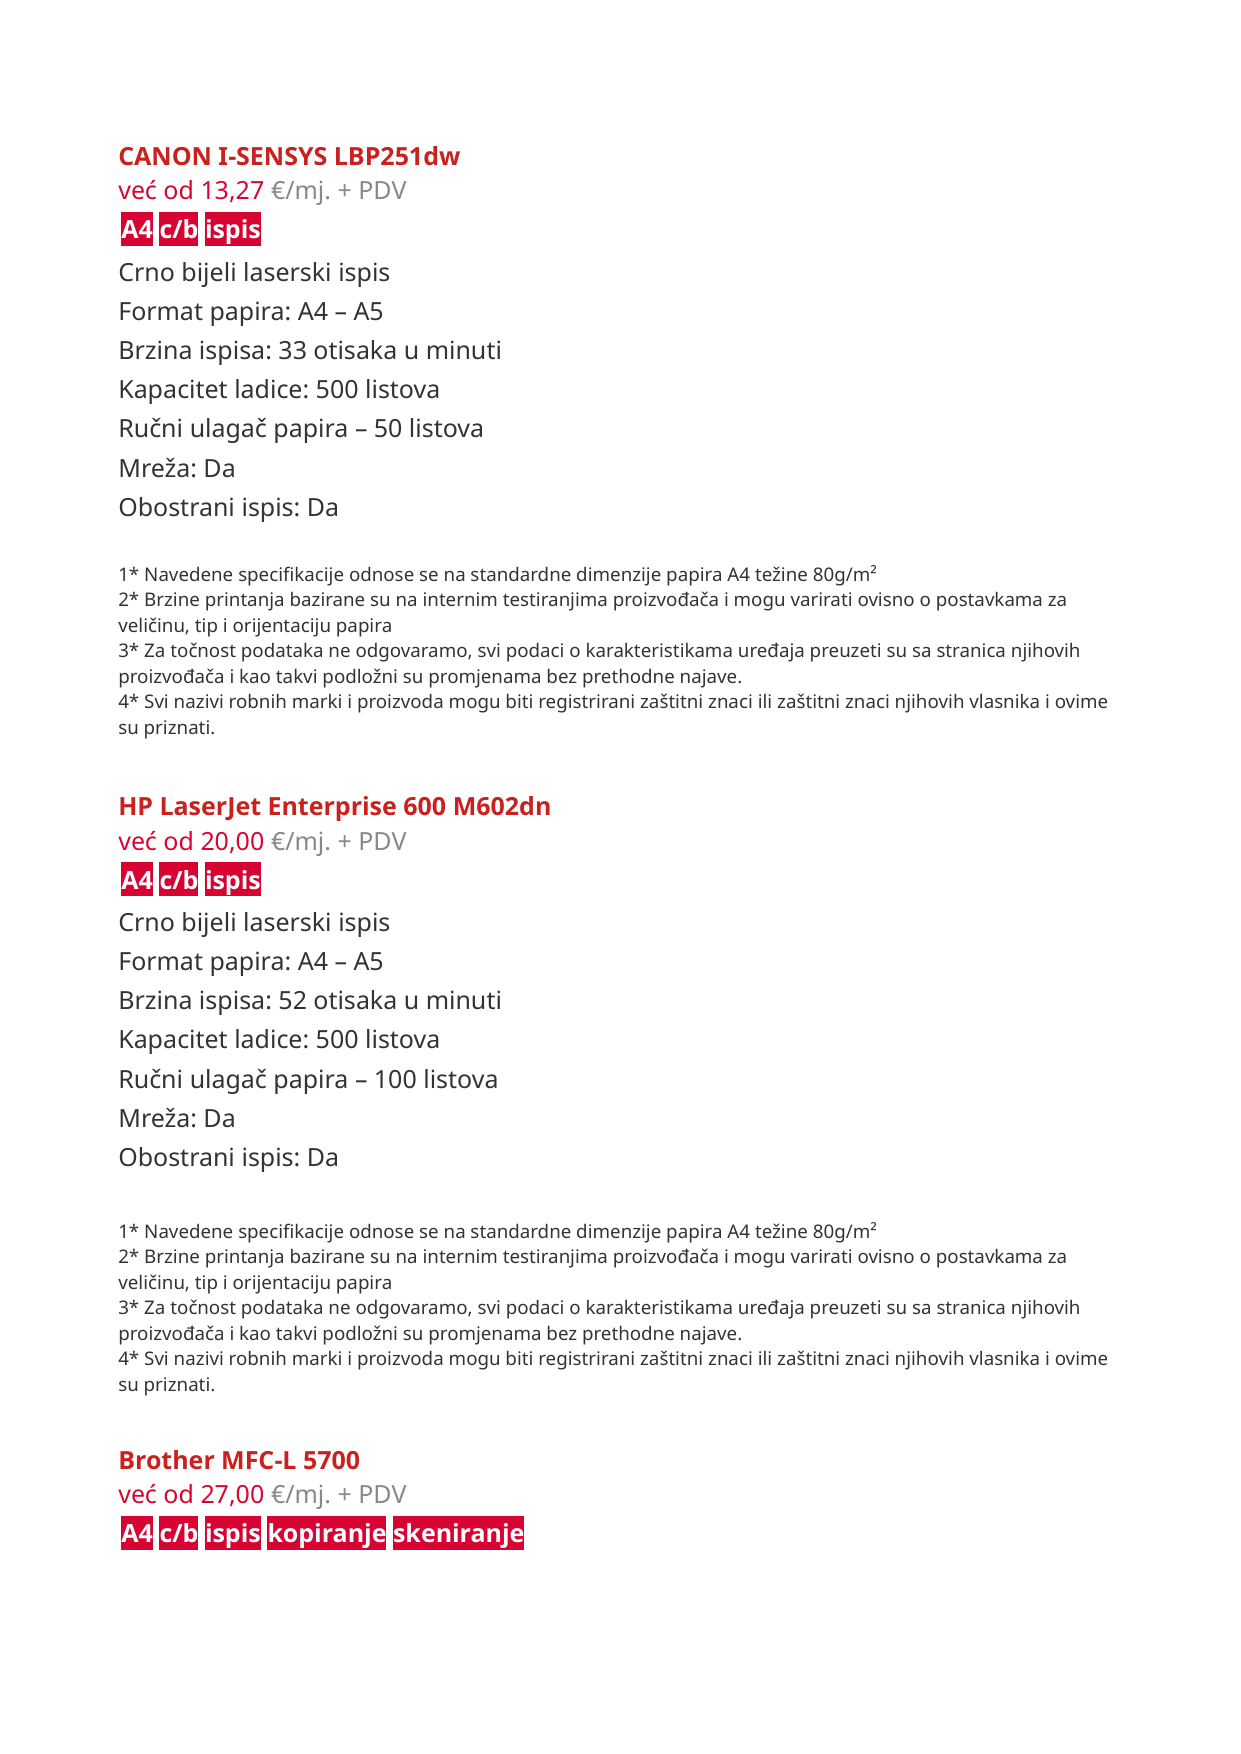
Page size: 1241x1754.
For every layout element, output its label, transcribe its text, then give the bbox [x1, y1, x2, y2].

text već od 27,00 €/mj. + PDV [118, 1477, 1122, 1511]
text već od 20,00 €/mj. + PDV [118, 823, 1122, 857]
text 1* Navedene specifikacije odnose se na standardne dimenzije papira A4 težine 80g/m² 2* Brzine printanja bazirane su na internim testiranjima proizvođača i mogu varirati ovisno o postavkama za veličinu, tip i orijentaciju papira 3* Za točnost podataka ne odgovaramo, svi podaci o karakteristikama uređaja preuzeti su sa stranica njihovih proizvođača i kao takvi podložni su promjenama bez prethodne najave. 4* Svi nazivi robnih marki i proizvoda mogu biti registrirani zaštitni znaci ili zaštitni znaci njihovih vlasnika i ovime su priznati. [118, 1218, 1122, 1397]
text već od 13,27 €/mj. + PDV [118, 173, 1122, 207]
subtitle Brother MFC-L 5700 [118, 1443, 1122, 1477]
text Mreža: Da Obostrani ispis: Da [118, 1100, 1122, 1174]
text Crno bijeli laserski ispis Format papira: A4 – A5 Brzina ispisa: 52 otisaka u minuti Kapacitet ladice: 500 listova Ručni ulagač papira – 100 listova [118, 904, 1122, 1095]
subtitle HP LaserJet Enterprise 600 M602dn [118, 789, 1122, 823]
text A4 c/b ispis kopiranje skeniranje [121, 1516, 1119, 1550]
text A4 c/b ispis [121, 212, 1119, 246]
text Mreža: Da Obostrani ispis: Da [118, 450, 1122, 557]
text Crno bijeli laserski ispis Format papira: A4 – A5 Brzina ispisa: 33 otisaka u minuti Kapacitet ladice: 500 listova Ručni ulagač papira – 50 listova [118, 254, 1122, 445]
subtitle CANON I-SENSYS LBP251dw [118, 139, 1122, 173]
text A4 c/b ispis [121, 862, 1119, 896]
text 1* Navedene specifikacije odnose se na standardne dimenzije papira A4 težine 80g/m² 2* Brzine printanja bazirane su na internim testiranjima proizvođača i mogu varirati ovisno o postavkama za veličinu, tip i orijentaciju papira 3* Za točnost podataka ne odgovaramo, svi podaci o karakteristikama uređaja preuzeti su sa stranica njihovih proizvođača i kao takvi podložni su promjenama bez prethodne najave. 4* Svi nazivi robnih marki i proizvoda mogu biti registrirani zaštitni znaci ili zaštitni znaci njihovih vlasnika i ovime su priznati. [118, 561, 1122, 768]
